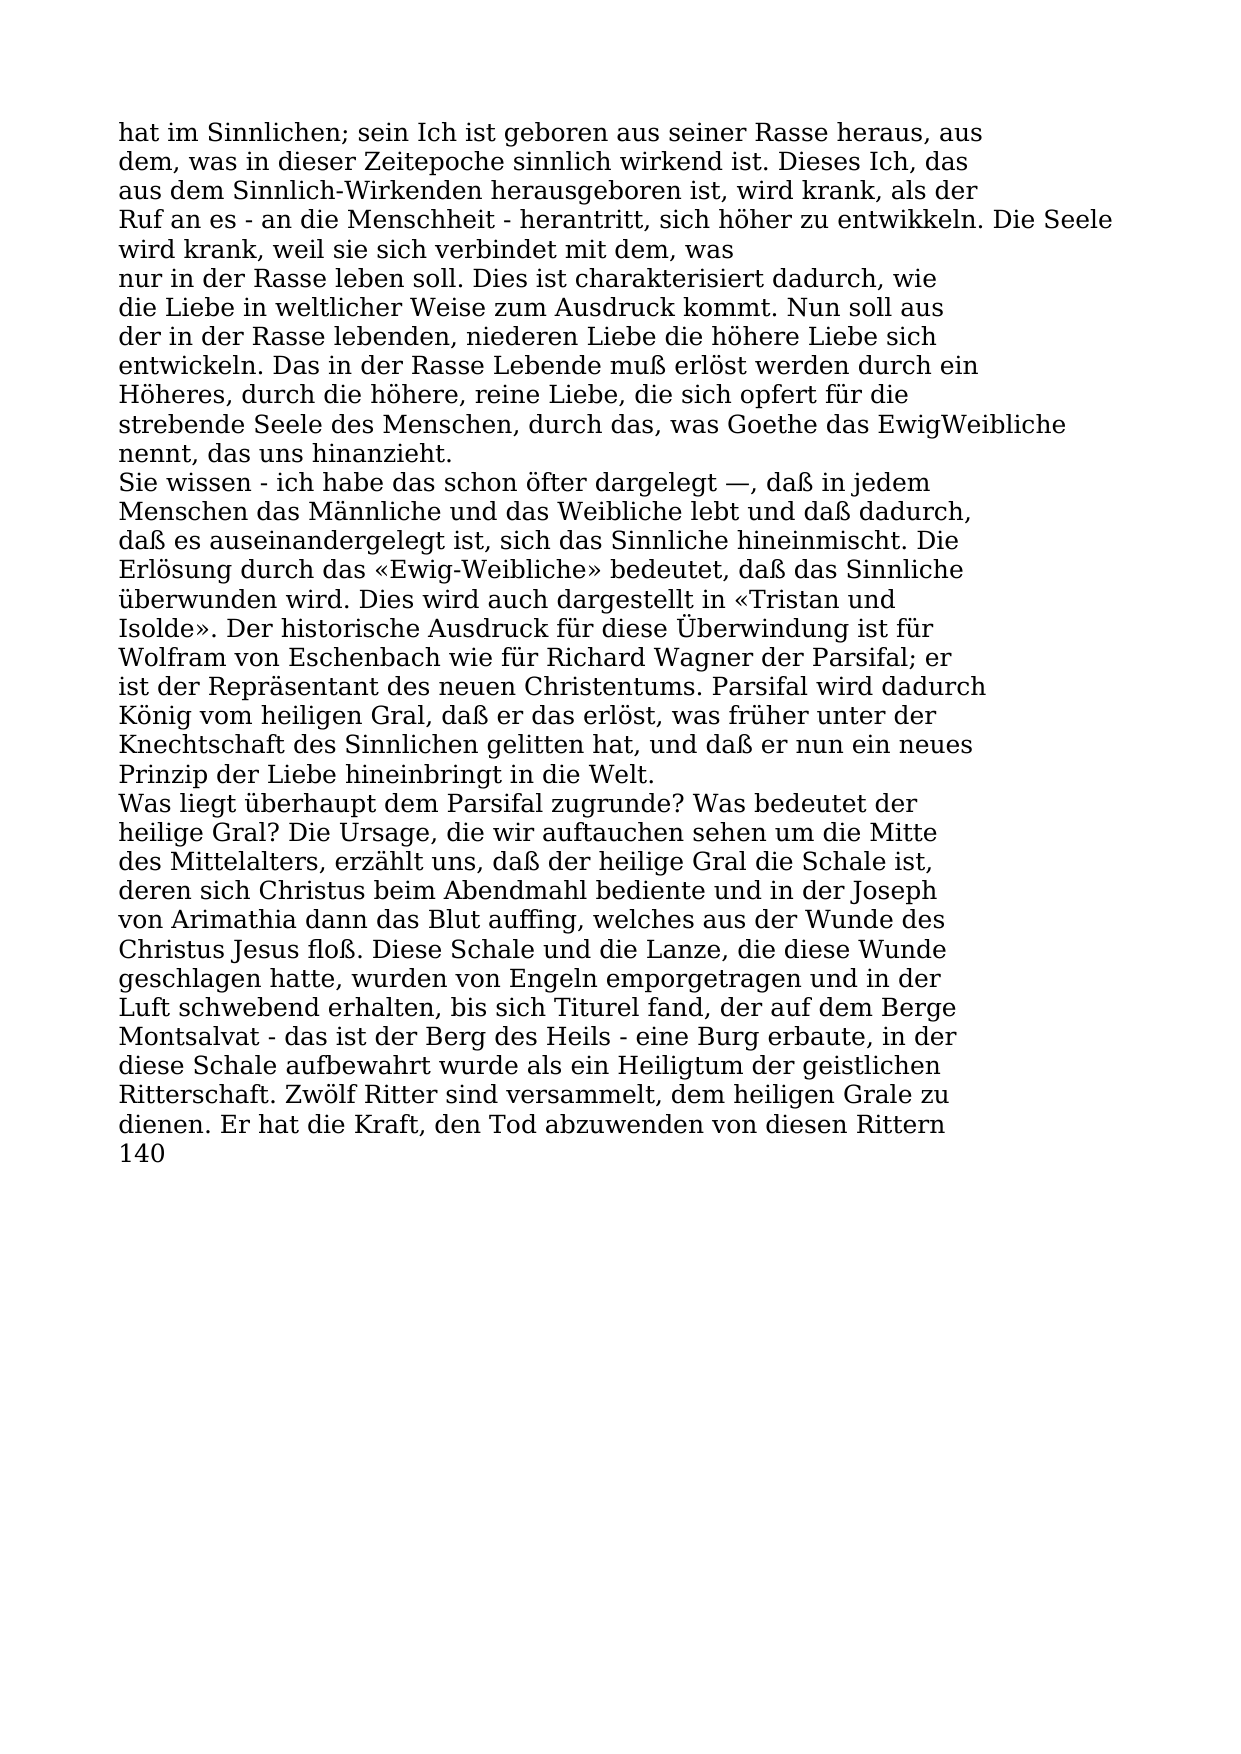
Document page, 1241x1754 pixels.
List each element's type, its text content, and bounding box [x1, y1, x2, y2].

text Christus Jesus floß. Diese Schale und die Lanze, die diese Wunde [118, 935, 1122, 964]
text Luft schwebend erhalten, bis sich Titurel fand, der auf dem Berge [118, 993, 1122, 1022]
text Sie wissen - ich habe das schon öfter dargelegt —, daß in jedem [118, 468, 1122, 497]
text die Liebe in weltlicher Weise zum Ausdruck kommt. Nun soll aus [118, 293, 1122, 322]
text Montsalvat - das ist der Berg des Heils - eine Burg erbaute, in der [118, 1022, 1122, 1051]
text dem, was in dieser Zeitepoche sinnlich wirkend ist. Dieses Ich, das [118, 147, 1122, 176]
text König vom heiligen Gral, daß er das erlöst, was früher unter der [118, 701, 1122, 731]
text Höheres, durch die höhere, reine Liebe, die sich opfert für die [118, 381, 1122, 410]
text entwickeln. Das in der Rasse Lebende muß erlöst werden durch ein [118, 351, 1122, 381]
text hat im Sinnlichen; sein Ich ist geboren aus seiner Rasse heraus, aus [118, 118, 1122, 147]
text Prinzip der Liebe hineinbringt in die Welt. [118, 760, 1122, 789]
text dienen. Er hat die Kraft, den Tod abzuwenden von diesen Rittern [118, 1110, 1122, 1139]
text Menschen das Männliche und das Weibliche lebt und daß dadurch, [118, 497, 1122, 526]
text überwunden wird. Dies wird auch dargestellt in «Tristan und [118, 585, 1122, 614]
text geschlagen hatte, wurden von Engeln emporgetragen und in der [118, 964, 1122, 993]
text Erlösung durch das «Ewig-Weibliche» bedeutet, daß das Sinnliche [118, 556, 1122, 585]
text daß es auseinandergelegt ist, sich das Sinnliche hineinmischt. Die [118, 526, 1122, 556]
text strebende Seele des Menschen, durch das, was Goethe das EwigWeibliche nennt, das uns hinanzieht. [118, 410, 1122, 468]
text der in der Rasse lebenden, niederen Liebe die höhere Liebe sich [118, 322, 1122, 351]
text von Arimathia dann das Blut auffing, welches aus der Wunde des [118, 906, 1122, 935]
text 140 [118, 1139, 1122, 1168]
text Ritterschaft. Zwölf Ritter sind versammelt, dem heiligen Grale zu [118, 1081, 1122, 1110]
text Isolde». Der historische Ausdruck für diese Überwindung ist für [118, 614, 1122, 643]
text nur in der Rasse leben soll. Dies ist charakterisiert dadurch, wie [118, 264, 1122, 293]
text Wolfram von Eschenbach wie für Richard Wagner der Parsifal; er [118, 643, 1122, 672]
text Was liegt überhaupt dem Parsifal zugrunde? Was bedeutet der [118, 789, 1122, 818]
text aus dem Sinnlich-Wirkenden herausgeboren ist, wird krank, als der [118, 176, 1122, 206]
text Ruf an es - an die Menschheit - herantritt, sich höher zu entwikkeln. Die Seele wird krank, weil sie sich verbindet mit dem, was [118, 206, 1122, 264]
text diese Schale aufbewahrt wurde als ein Heiligtum der geistlichen [118, 1051, 1122, 1081]
text des Mittelalters, erzählt uns, daß der heilige Gral die Schale ist, [118, 847, 1122, 876]
text ist der Repräsentant des neuen Christentums. Parsifal wird dadurch [118, 672, 1122, 701]
text heilige Gral? Die Ursage, die wir auftauchen sehen um die Mitte [118, 818, 1122, 847]
text Knechtschaft des Sinnlichen gelitten hat, und daß er nun ein neues [118, 731, 1122, 760]
text deren sich Christus beim Abendmahl bediente und in der Joseph [118, 876, 1122, 906]
